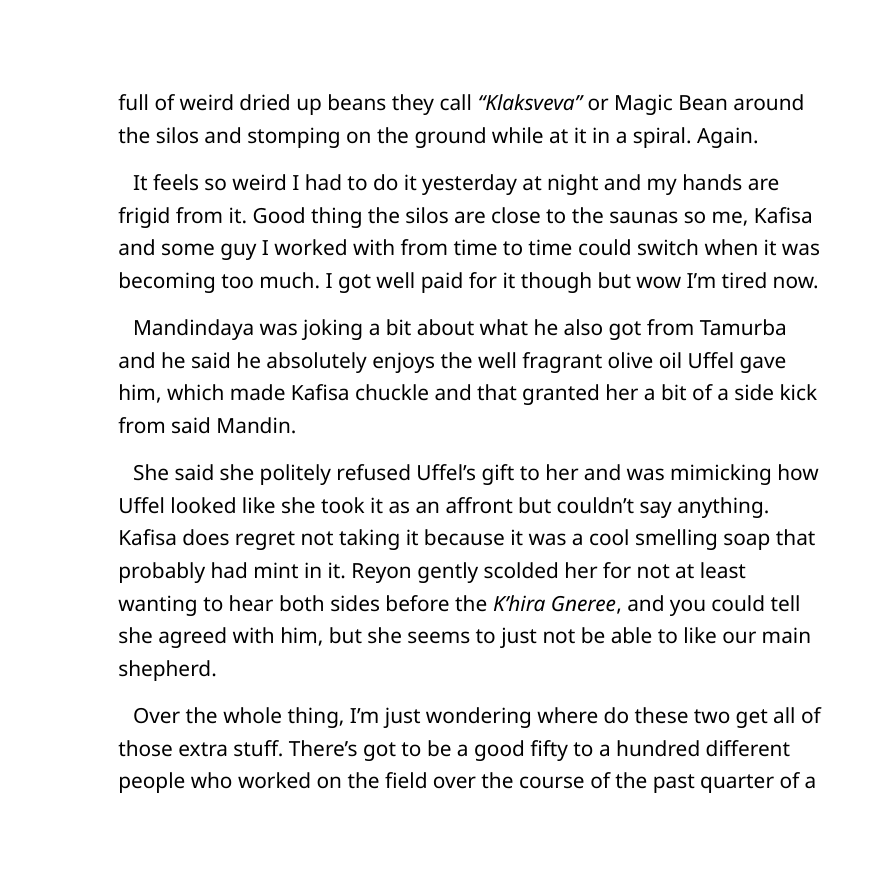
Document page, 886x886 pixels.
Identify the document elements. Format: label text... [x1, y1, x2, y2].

text It feels so weird I had to do it yesterday at night and my hands are frigid from it. Good thing the silos are close to the saunas so me, Kafisa and some guy I worked with from time to time could switch when it was becoming too much. I got well paid for it though but wow I’m tired now. [118, 168, 827, 294]
text Mandindaya was joking a bit about what he also got from Tamurba and he said he absolutely enjoys the well fragrant olive oil Uffel gave him, which made Kafisa chuckle and that granted her a bit of a side kick from said Mandin. [118, 313, 827, 439]
text Over the whole thing, I’m just wondering where do these two get all of those extra stuff. There’s got to be a good fifty to a hundred different people who worked on the field over the course of the past quarter of a [118, 701, 827, 795]
text full of weird dried up beans they call “Klaksveva” or Magic Bean around the silos and stomping on the ground while at it in a spiral. Again. [118, 88, 827, 149]
text She said she politely refused Uffel’s gift to her and was mimicking how Uffel looked like she took it as an affront but couldn’t say anything. Kafisa does regret not taking it because it was a cool smelling soap that probably had mint in it. Reyon gently scolded her for not at least wanting to hear both sides before the K’hira Gneree, and you could tell she agreed with him, but she seems to just not be able to like our main shepherd. [118, 458, 827, 682]
